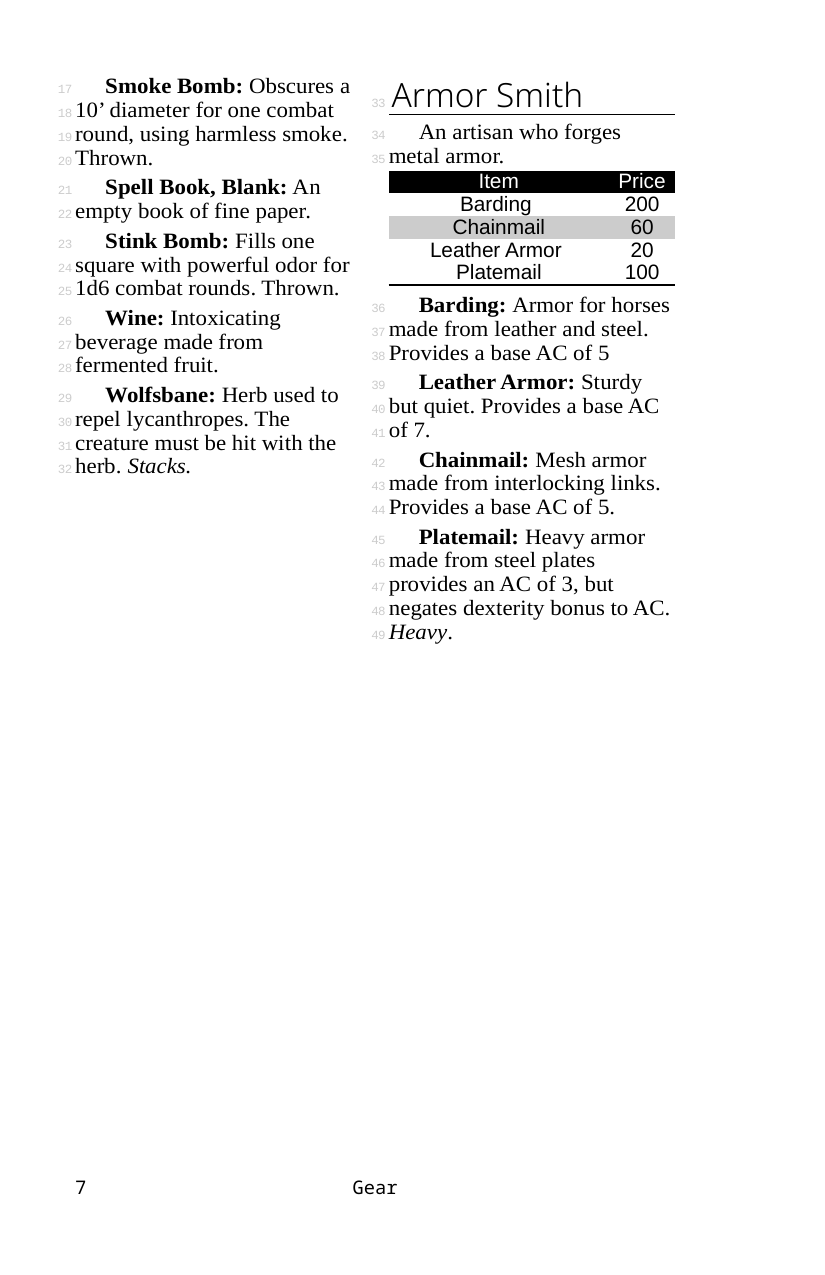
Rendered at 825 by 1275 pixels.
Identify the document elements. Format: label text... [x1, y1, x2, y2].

table_cell 60 [609, 216, 675, 239]
text Spell Book, Blank: An empty book of fine paper. [75, 176, 362, 223]
table_header Price [609, 171, 675, 193]
text Smoke Bomb: Obscures a 10’ diameter for one combat round, using harmless smoke. Thrown. [75, 75, 362, 170]
text Barding: Armor for horses made from leather and steel. Provides a base AC of 5 [388, 294, 675, 365]
table_cell 100 [609, 262, 675, 284]
text Chainmail: Mesh armor made from interlocking links. Provides a base AC of 5. [388, 448, 675, 519]
table_cell Platemail [389, 262, 609, 284]
text Wine: Intoxicating beverage made from fermented fruit. [75, 307, 362, 378]
text Stink Bomb: Fills one square with powerful odor for 1d6 combat rounds. Thrown. [75, 229, 362, 301]
text Platemail: Heavy armor made from steel plates provides an AC of 3, but negates dexterity bonus to AC. Heavy. [388, 525, 675, 644]
table_cell 20 [609, 239, 675, 262]
table_cell Barding [389, 194, 609, 216]
table_cell Chainmail [389, 216, 609, 239]
table_header Item [389, 171, 609, 193]
table_cell 200 [609, 194, 675, 216]
text Leather Armor: Sturdy but quiet. Provides a base AC of 7. [388, 371, 675, 442]
table_cell Leather Armor [389, 239, 609, 262]
text Wolfsbane: Herb used to repel lycanthropes. The creature must be hit with the herb. Stacks. [75, 384, 362, 479]
subtitle Armor Smith [388, 75, 675, 114]
text An artisan who forges metal armor. [388, 120, 675, 168]
